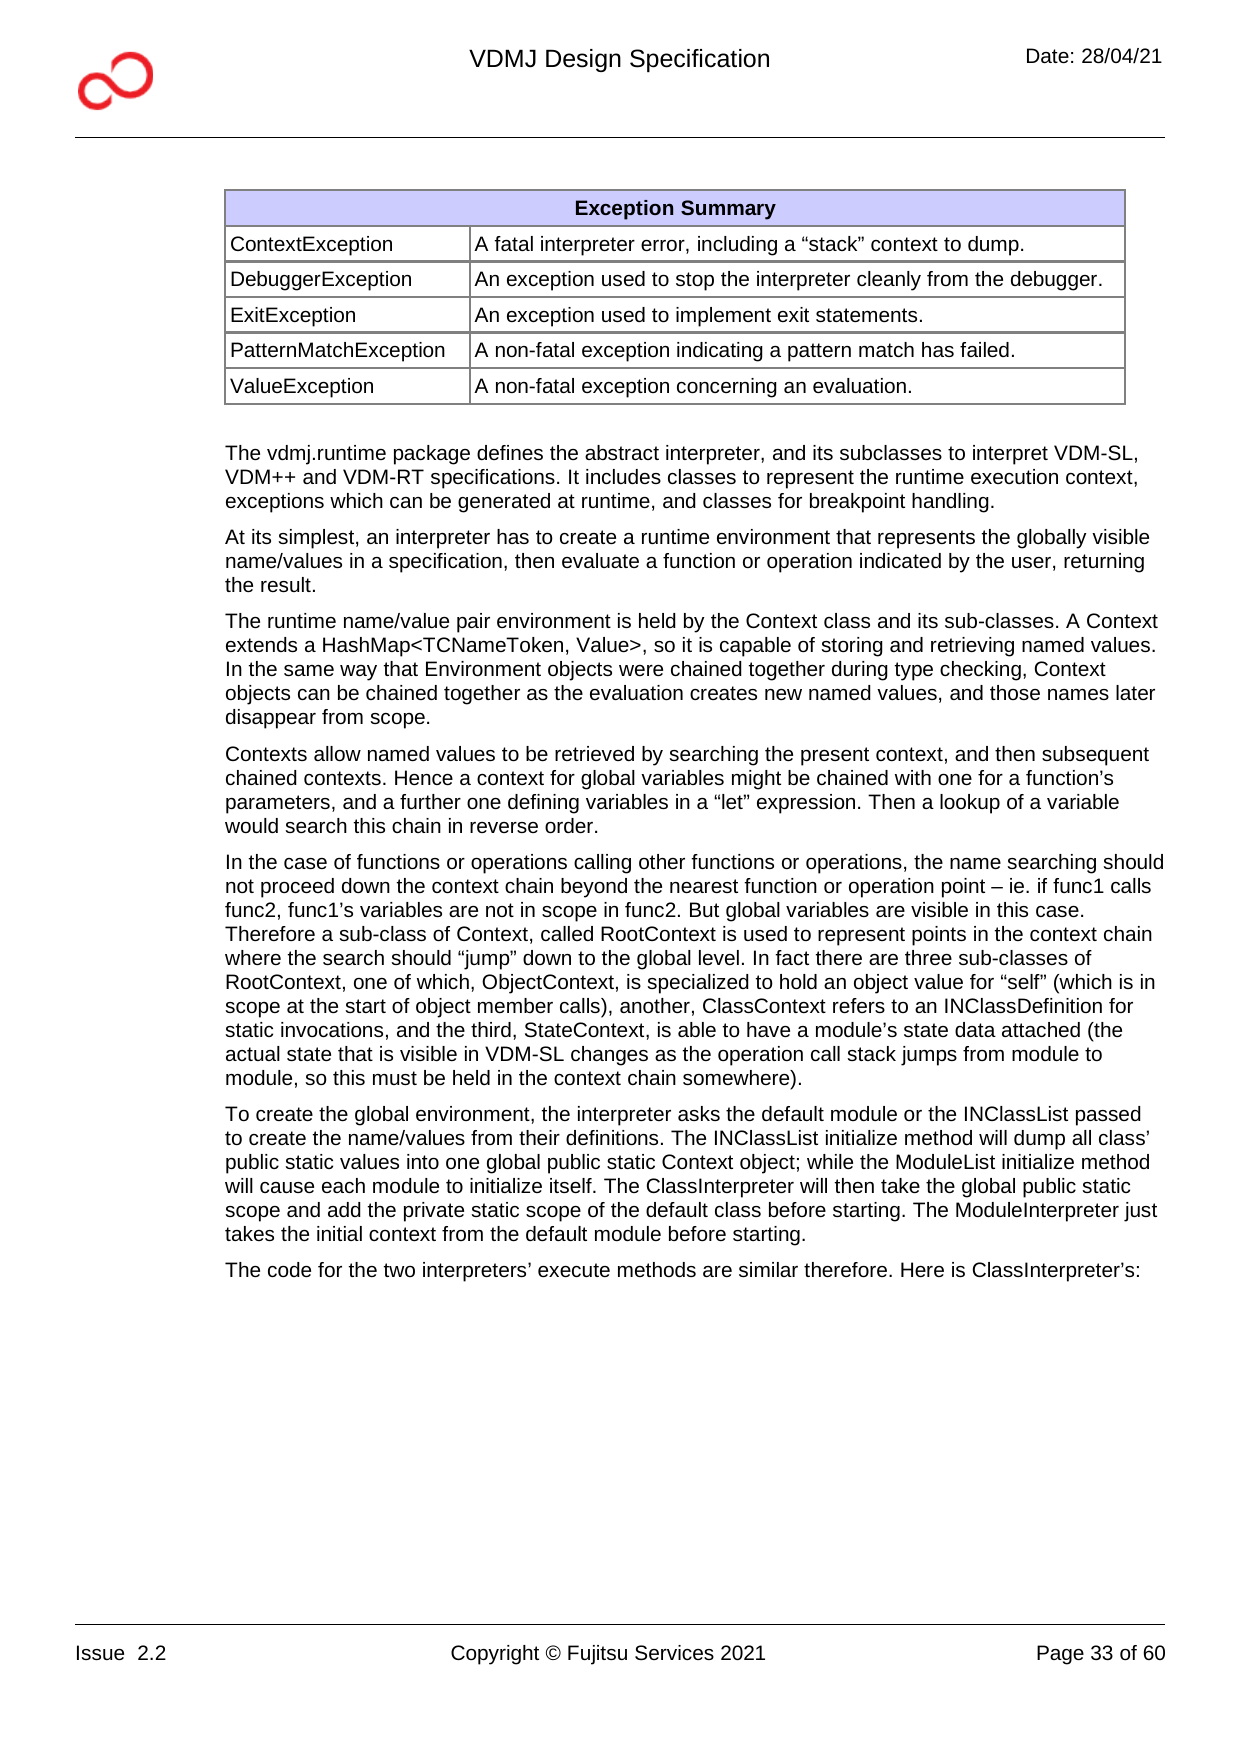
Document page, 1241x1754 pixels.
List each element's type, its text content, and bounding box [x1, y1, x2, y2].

text In the case of functions or operations calling other functions or operations, the name searching should not proceed down the context chain beyond the nearest function or operation point – ie. if func1 calls func2, func1’s variables are not in scope in func2. But global variables are visible in this case. Therefore a sub-class of Context, called RootContext is used to represent points in the context chain where the search should “jump” down to the global level. In fact there are three sub-classes of RootContext, one of which, ObjectContext, is specialized to hold an object value for “self” (which is in scope at the start of object member calls), another, ClassContext refers to an INClassDefinition for static invocations, and the third, StateContext, is able to have a module’s state data attached (the actual state that is visible in VDM-SL changes as the operation call stack jumps from module to module, so this must be held in the context chain somewhere). [225, 850, 1165, 1090]
table_cell PatternMatchException [226, 334, 469, 367]
table_cell A non-fatal exception indicating a pattern match has failed. [471, 334, 1124, 367]
table_cell A non-fatal exception concerning an evaluation. [471, 369, 1124, 402]
text The vdmj.runtime package defines the abstract interpreter, and its subclasses to interpret VDM-SL, VDM++ and VDM-RT specifications. It includes classes to represent the runtime execution context, exceptions which can be generated at runtime, and classes for breakpoint handling. [225, 441, 1165, 513]
text To create the global environment, the interpreter asks the default module or the INClassList passed to create the name/values from their definitions. The INClassList initialize method will dump all class’ public static values into one global public static Context object; while the ModuleList initialize method will cause each module to initialize itself. The ClassInterpreter will then take the global public static scope and add the private static scope of the default class before starting. The ModuleInterpreter just takes the initial context from the default module before starting. [225, 1102, 1165, 1246]
table_cell ValueException [226, 369, 469, 402]
table_cell A fatal interpreter error, including a “stack” context to dump. [471, 227, 1124, 260]
text The code for the two interpreters’ execute methods are similar therefore. Here is ClassInterpreter’s: [225, 1259, 1165, 1283]
table_cell An exception used to stop the interpreter cleanly from the debugger. [471, 263, 1124, 296]
table_cell DebuggerException [226, 263, 469, 296]
table_cell ExitException [226, 298, 469, 331]
table_cell An exception used to implement exit statements. [471, 298, 1124, 331]
picture [78, 44, 153, 120]
text At its simplest, an interpreter has to create a runtime environment that represents the globally visible name/values in a specification, then evaluate a function or operation indicated by the user, returning the result. [225, 525, 1165, 597]
text Contexts allow named values to be retrieved by searching the present context, and then subsequent chained contexts. Hence a context for global variables might be chained with one for a function’s parameters, and a further one defining variables in a “let” expression. Then a lookup of a variable would search this chain in reverse order. [225, 742, 1165, 838]
table_header Exception Summary [226, 191, 1124, 225]
table_cell ContextException [226, 227, 469, 260]
text The runtime name/value pair environment is held by the Context class and its sub-classes. A Context extends a HashMap<TCNameToken, Value>, so it is capable of storing and retrieving named values. In the same way that Environment objects were chained together during type checking, Context objects can be chained together as the evaluation creates new named values, and those names later disappear from scope. [225, 610, 1165, 729]
